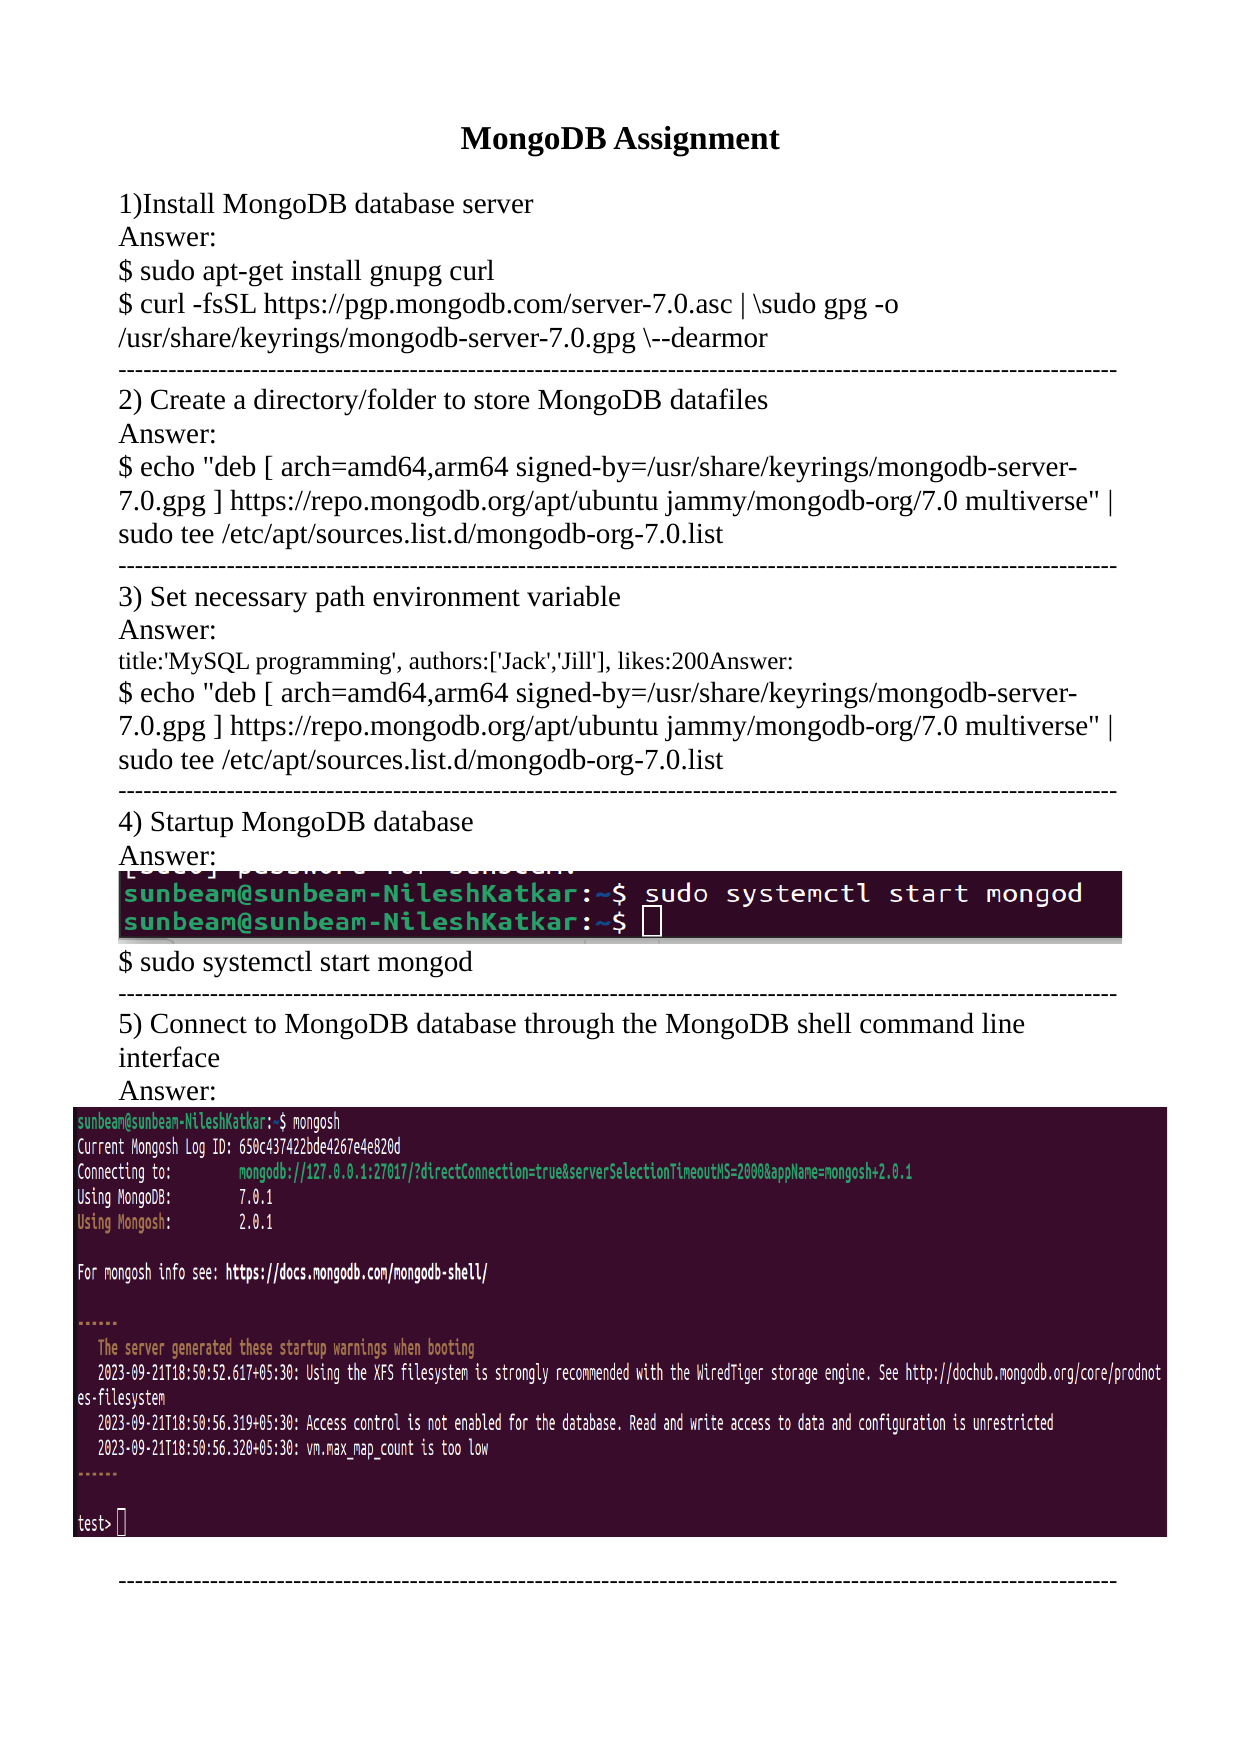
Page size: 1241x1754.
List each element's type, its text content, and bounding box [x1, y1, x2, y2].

text 4) Startup MongoDB database [118, 804, 1122, 838]
text ------------------------------------------------------------------------------------------------------------------------ [118, 775, 1122, 804]
text Answer: [118, 838, 1122, 871]
text $ curl -fsSL https://pgp.mongodb.com/server-7.0.asc | \sudo gpg -o /usr/share/keyrings/mongodb-server-7.0.gpg \--dearmor [118, 287, 1122, 354]
text Answer: [118, 219, 1122, 253]
text $ sudo apt-get install gnupg curl [118, 253, 1122, 287]
text 5) Connect to MongoDB database through the MongoDB shell command line interface [118, 1006, 1122, 1073]
text $ echo "deb [ arch=amd64,arm64 signed-by=/usr/share/keyrings/mongodb-server-7.0.gpg ] https://repo.mongodb.org/apt/ubuntu jammy/mongodb-org/7.0 multiverse" | sudo tee /etc/apt/sources.list.d/mongodb-org-7.0.list [118, 675, 1122, 775]
text title:'MySQL programming', authors:['Jack','Jill'], likes:200Answer: [118, 646, 1122, 675]
text ------------------------------------------------------------------------------------------------------------------------ [118, 978, 1122, 1006]
text $ sudo systemctl start mongod [118, 944, 1122, 978]
text 3) Set necessary path environment variable [118, 579, 1122, 612]
text ------------------------------------------------------------------------------------------------------------------------ [118, 354, 1122, 382]
picture [118, 871, 1123, 944]
text Answer: [118, 612, 1122, 646]
text ------------------------------------------------------------------------------------------------------------------------ [118, 1565, 1122, 1593]
text Answer: [118, 416, 1122, 449]
text $ echo "deb [ arch=amd64,arm64 signed-by=/usr/share/keyrings/mongodb-server-7.0.gpg ] https://repo.mongodb.org/apt/ubuntu jammy/mongodb-org/7.0 multiverse" | sudo tee /etc/apt/sources.list.d/mongodb-org-7.0.list [118, 449, 1122, 550]
picture [73, 1107, 1168, 1537]
text ------------------------------------------------------------------------------------------------------------------------ [118, 550, 1122, 579]
text 1)Install MongoDB database server [118, 186, 1122, 219]
text Answer: [118, 1073, 1122, 1107]
text 2) Create a directory/folder to store MongoDB datafiles [118, 382, 1122, 416]
